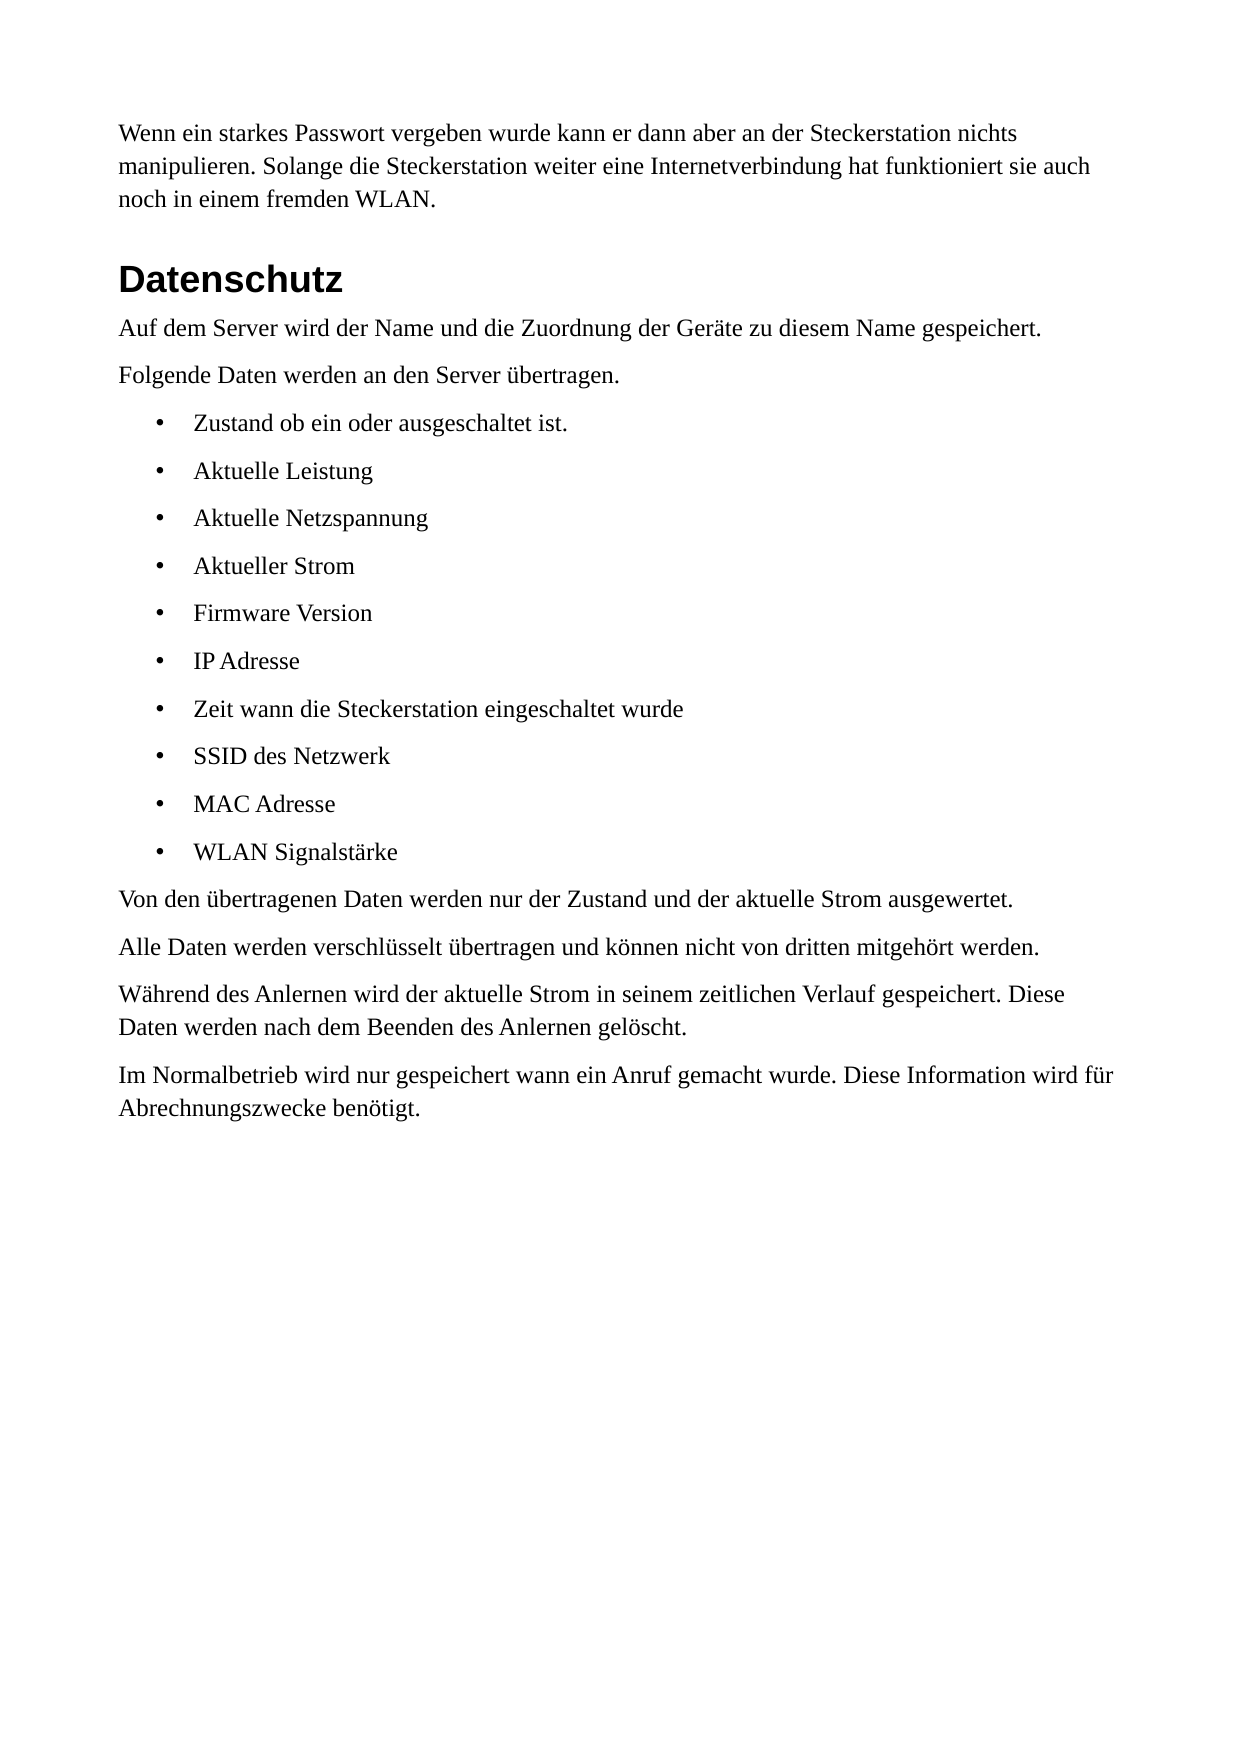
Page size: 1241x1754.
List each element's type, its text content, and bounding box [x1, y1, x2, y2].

text Während des Anlernen wird der aktuelle Strom in seinem zeitlichen Verlauf gespeichert. Diese Daten werden nach dem Beenden des Anlernen gelöscht. [118, 979, 1122, 1041]
text Alle Daten werden verschlüsselt übertragen und können nicht von dritten mitgehört werden. [118, 932, 1122, 961]
list WLAN Signalstärke [156, 837, 1122, 865]
list Firmware Version [156, 598, 1122, 627]
list Zeit wann die Steckerstation eingeschaltet wurde [156, 694, 1122, 722]
subtitle Datenschutz [118, 257, 1122, 300]
list SSID des Netzwerk [156, 741, 1122, 770]
list MAC Adresse [156, 789, 1122, 818]
list IP Adresse [156, 646, 1122, 675]
text Wenn ein starkes Passwort vergeben wurde kann er dann aber an der Steckerstation nichts manipulieren. Solange die Steckerstation weiter eine Internetverbindung hat funktioniert sie auch noch in einem fremden WLAN. [118, 118, 1122, 213]
text Auf dem Server wird der Name und die Zuordnung der Geräte zu diesem Name gespeichert. [118, 313, 1122, 342]
text Folgende Daten werden an den Server übertragen. [118, 361, 1122, 389]
list Zustand ob ein oder ausgeschaltet ist. [156, 408, 1122, 437]
list Aktuelle Netzspannung [156, 503, 1122, 532]
text Von den übertragenen Daten werden nur der Zustand und der aktuelle Strom ausgewertet. [118, 884, 1122, 913]
list Aktuelle Leistung [156, 456, 1122, 484]
list Aktueller Strom [156, 551, 1122, 580]
text Im Normalbetrieb wird nur gespeichert wann ein Anruf gemacht wurde. Diese Information wird für Abrechnungszwecke benötigt. [118, 1060, 1122, 1122]
